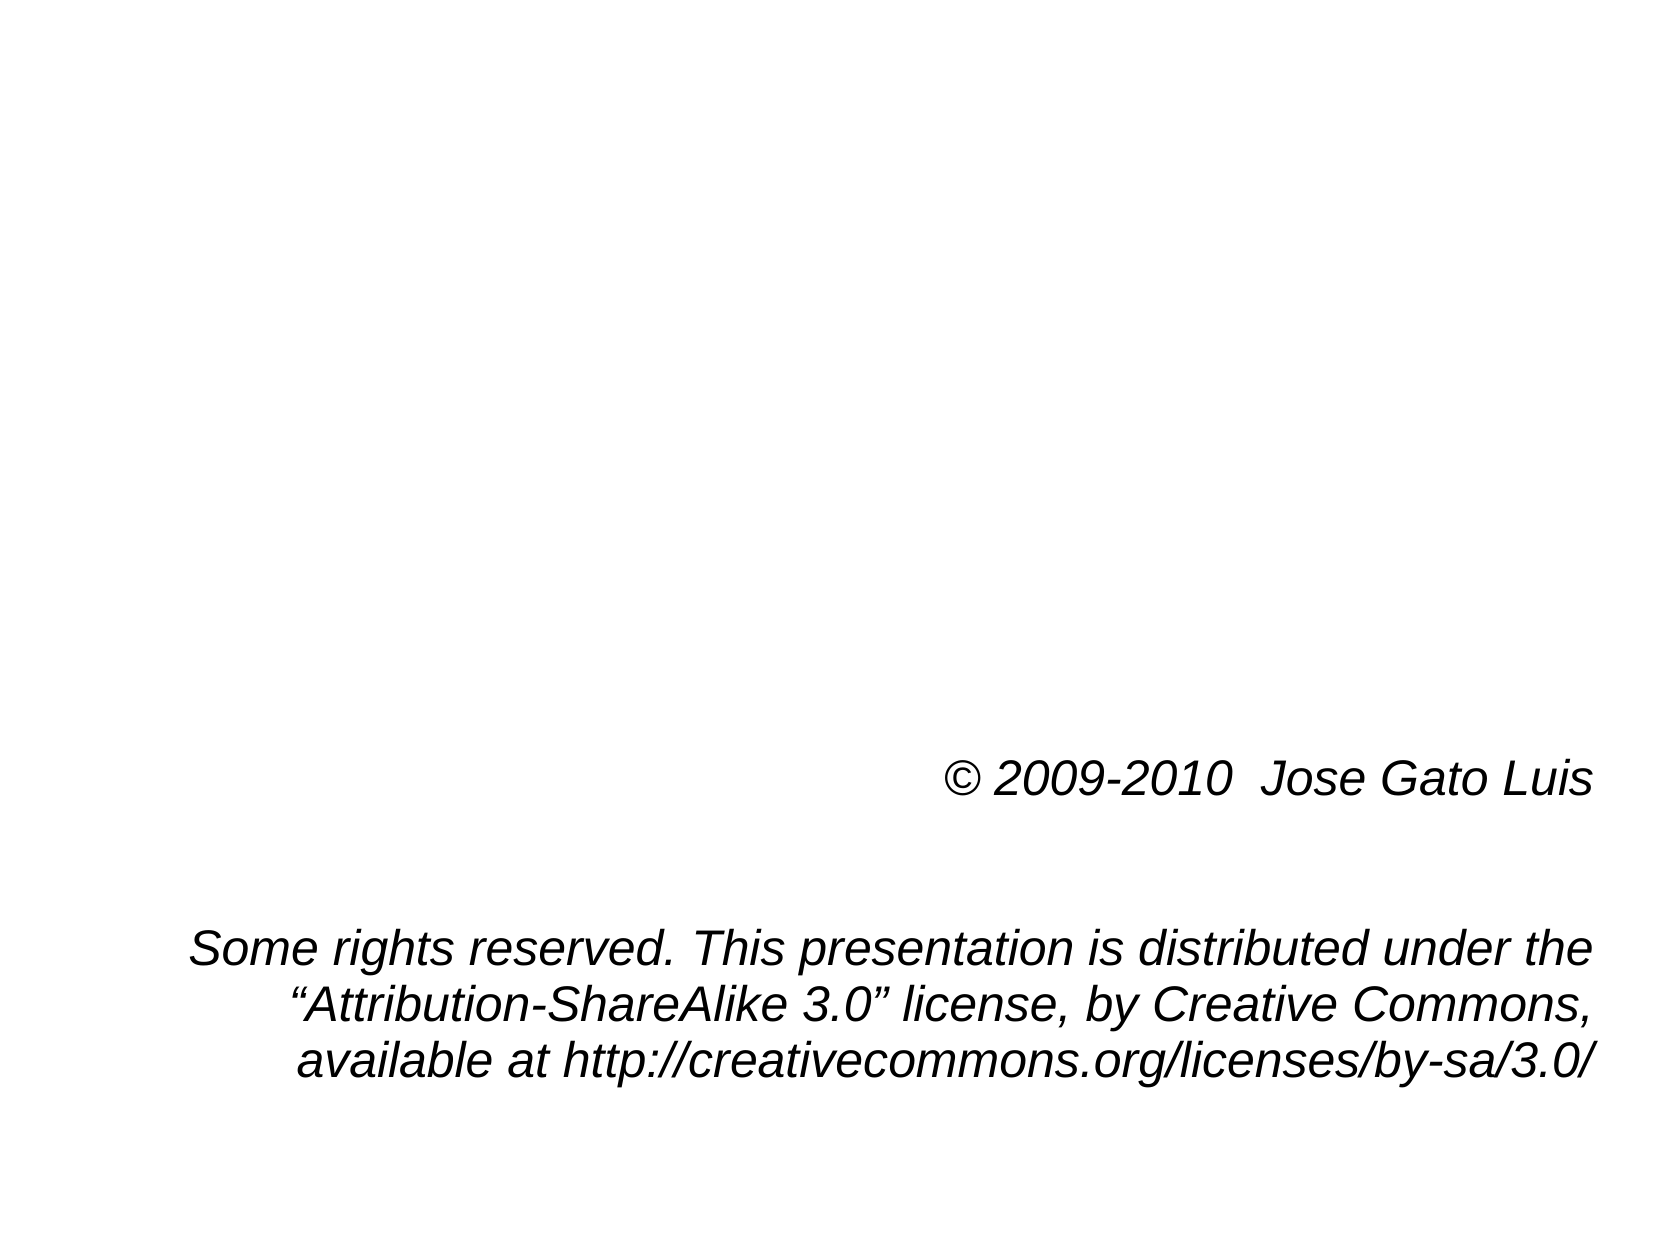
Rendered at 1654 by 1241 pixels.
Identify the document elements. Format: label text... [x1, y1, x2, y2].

list © 2009-2010 Jose Gato Luis Some rights reserved. This presentation is distributed under the “Attribution-ShareAlike 3.0” license, by Creative Commons, available at http://creativecommons.org/licenses/by-sa/3.0/ [96, 294, 1595, 1174]
